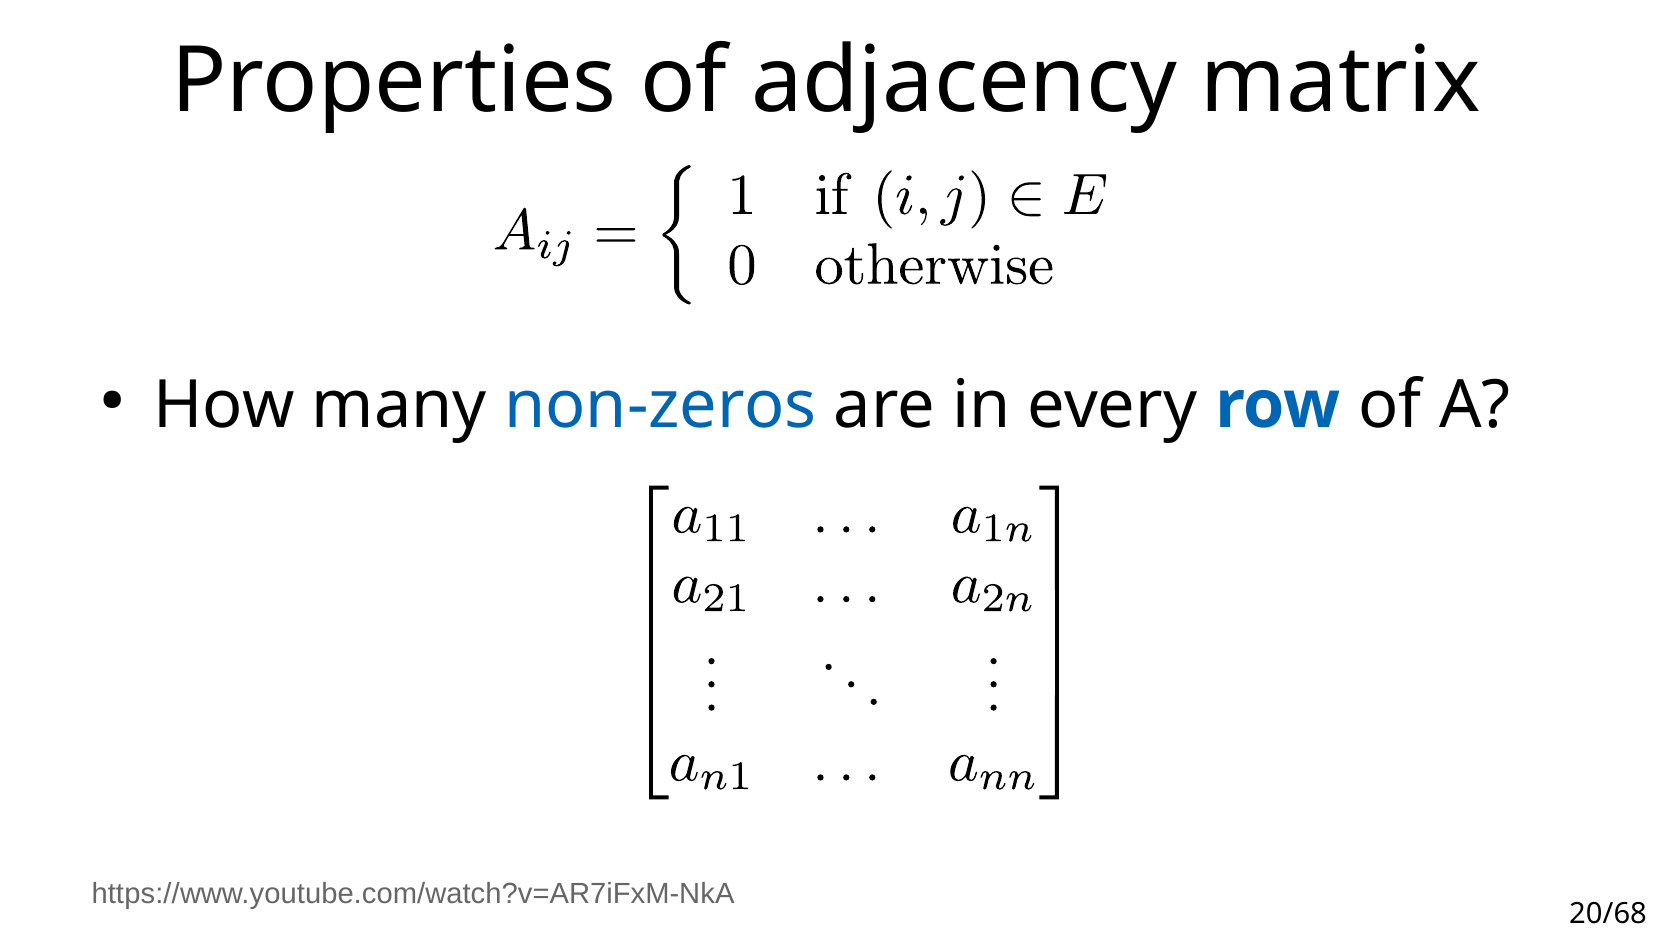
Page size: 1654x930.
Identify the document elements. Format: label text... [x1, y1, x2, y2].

title Properties of adjacency matrix [82, 2, 1571, 151]
list How many non-zeros are in every row of A? [82, 355, 1571, 886]
text_box [630, 485, 1078, 800]
text_box https://www.youtube.com/watch?v=AR7iFxM-NkA [76, 870, 931, 921]
text_box [492, 165, 1109, 305]
